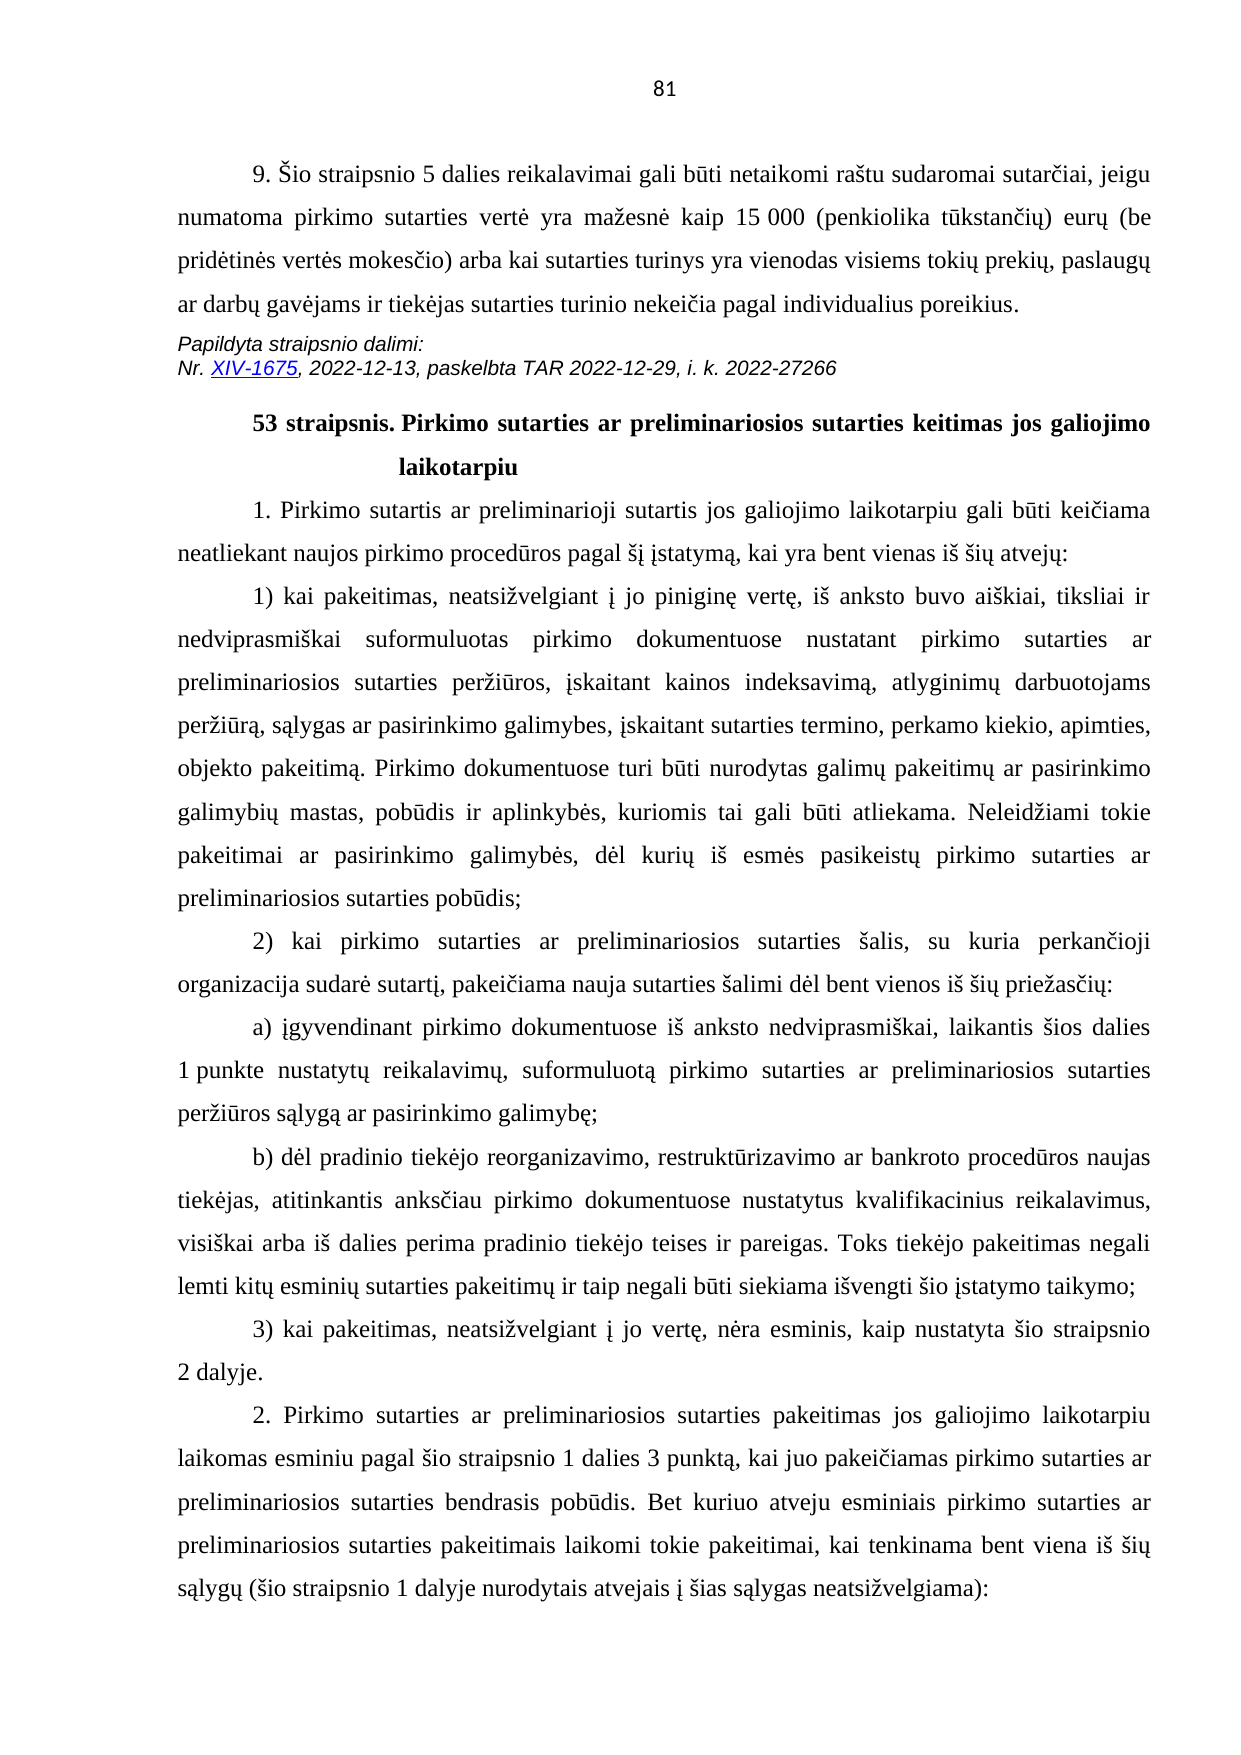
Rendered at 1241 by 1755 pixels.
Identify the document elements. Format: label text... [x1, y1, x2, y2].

text 2. Pirkimo sutarties ar preliminariosios sutarties pakeitimas jos galiojimo laikotarpiu laikomas esminiu pagal šio straipsnio 1 dalies 3 punktą, kai juo pakeičiamas pirkimo sutarties ar preliminariosios sutarties bendrasis pobūdis. Bet kuriuo atveju esminiais pirkimo sutarties ar preliminariosios sutarties pakeitimais laikomi tokie pakeitimai, kai tenkinama bent viena iš šių sąlygų (šio straipsnio 1 dalyje nurodytais atvejais į šias sąlygas neatsižvelgiama): [177, 1400, 1152, 1602]
text a) įgyvendinant pirkimo dokumentuose iš anksto nedviprasmiškai, laikantis šios dalies 1 punkte nustatytų reikalavimų, suformuluotą pirkimo sutarties ar preliminariosios sutarties peržiūros sąlygą ar pasirinkimo galimybę; [177, 1012, 1152, 1127]
text Papildyta straipsnio dalimi: [177, 332, 1152, 356]
text 2) kai pirkimo sutarties ar preliminariosios sutarties šalis, su kuria perkančioji organizacija sudarė sutartį, pakeičiama nauja sutarties šalimi dėl bent vienos iš šių priežasčių: [177, 926, 1152, 998]
text 3) kai pakeitimas, neatsižvelgiant į jo vertę, nėra esminis, kaip nustatyta šio straipsnio 2 dalyje. [177, 1314, 1152, 1386]
text b) dėl pradinio tiekėjo reorganizavimo, restruktūrizavimo ar bankroto procedūros naujas tiekėjas, atitinkantis anksčiau pirkimo dokumentuose nustatytus kvalifikacinius reikalavimus, visiškai arba iš dalies perima pradinio tiekėjo teises ir pareigas. Toks tiekėjo pakeitimas negali lemti kitų esminių sutarties pakeitimų ir taip negali būti siekiama išvengti šio įstatymo taikymo; [177, 1142, 1152, 1300]
text 9. Šio straipsnio 5 dalies reikalavimai gali būti netaikomi raštu sudaromai sutarčiai, jeigu numatoma pirkimo sutarties vertė yra mažesnė kaip 15 000 (penkiolika tūkstančių) eurų (be pridėtinės vertės mokesčio) arba kai sutarties turinys yra vienodas visiems tokių prekių, paslaugų ar darbų gavėjams ir tiekėjas sutarties turinio nekeičia pagal individualius poreikius. [177, 159, 1152, 317]
text 1. Pirkimo sutartis ar preliminarioji sutartis jos galiojimo laikotarpiu gali būti keičiama neatliekant naujos pirkimo procedūros pagal šį įstatymą, kai yra bent vienas iš šių atvejų: [177, 495, 1152, 567]
text 53 straipsnis. Pirkimo sutarties ar preliminariosios sutarties keitimas jos galiojimo laikotarpiu [252, 408, 1152, 480]
text 1) kai pakeitimas, neatsižvelgiant į jo piniginę vertę, iš anksto buvo aiškiai, tiksliai ir nedviprasmiškai suformuluotas pirkimo dokumentuose nustatant pirkimo sutarties ar preliminariosios sutarties peržiūros, įskaitant kainos indeksavimą, atlyginimų darbuotojams peržiūrą, sąlygas ar pasirinkimo galimybes, įskaitant sutarties termino, perkamo kiekio, apimties, objekto pakeitimą. Pirkimo dokumentuose turi būti nurodytas galimų pakeitimų ar pasirinkimo galimybių mastas, pobūdis ir aplinkybės, kuriomis tai gali būti atliekama. Neleidžiami tokie pakeitimai ar pasirinkimo galimybės, dėl kurių iš esmės pasikeistų pirkimo sutarties ar preliminariosios sutarties pobūdis; [177, 581, 1152, 912]
text Nr. XIV-1675, 2022-12-13, paskelbta TAR 2022-12-29, i. k. 2022-27266 [177, 356, 1152, 380]
